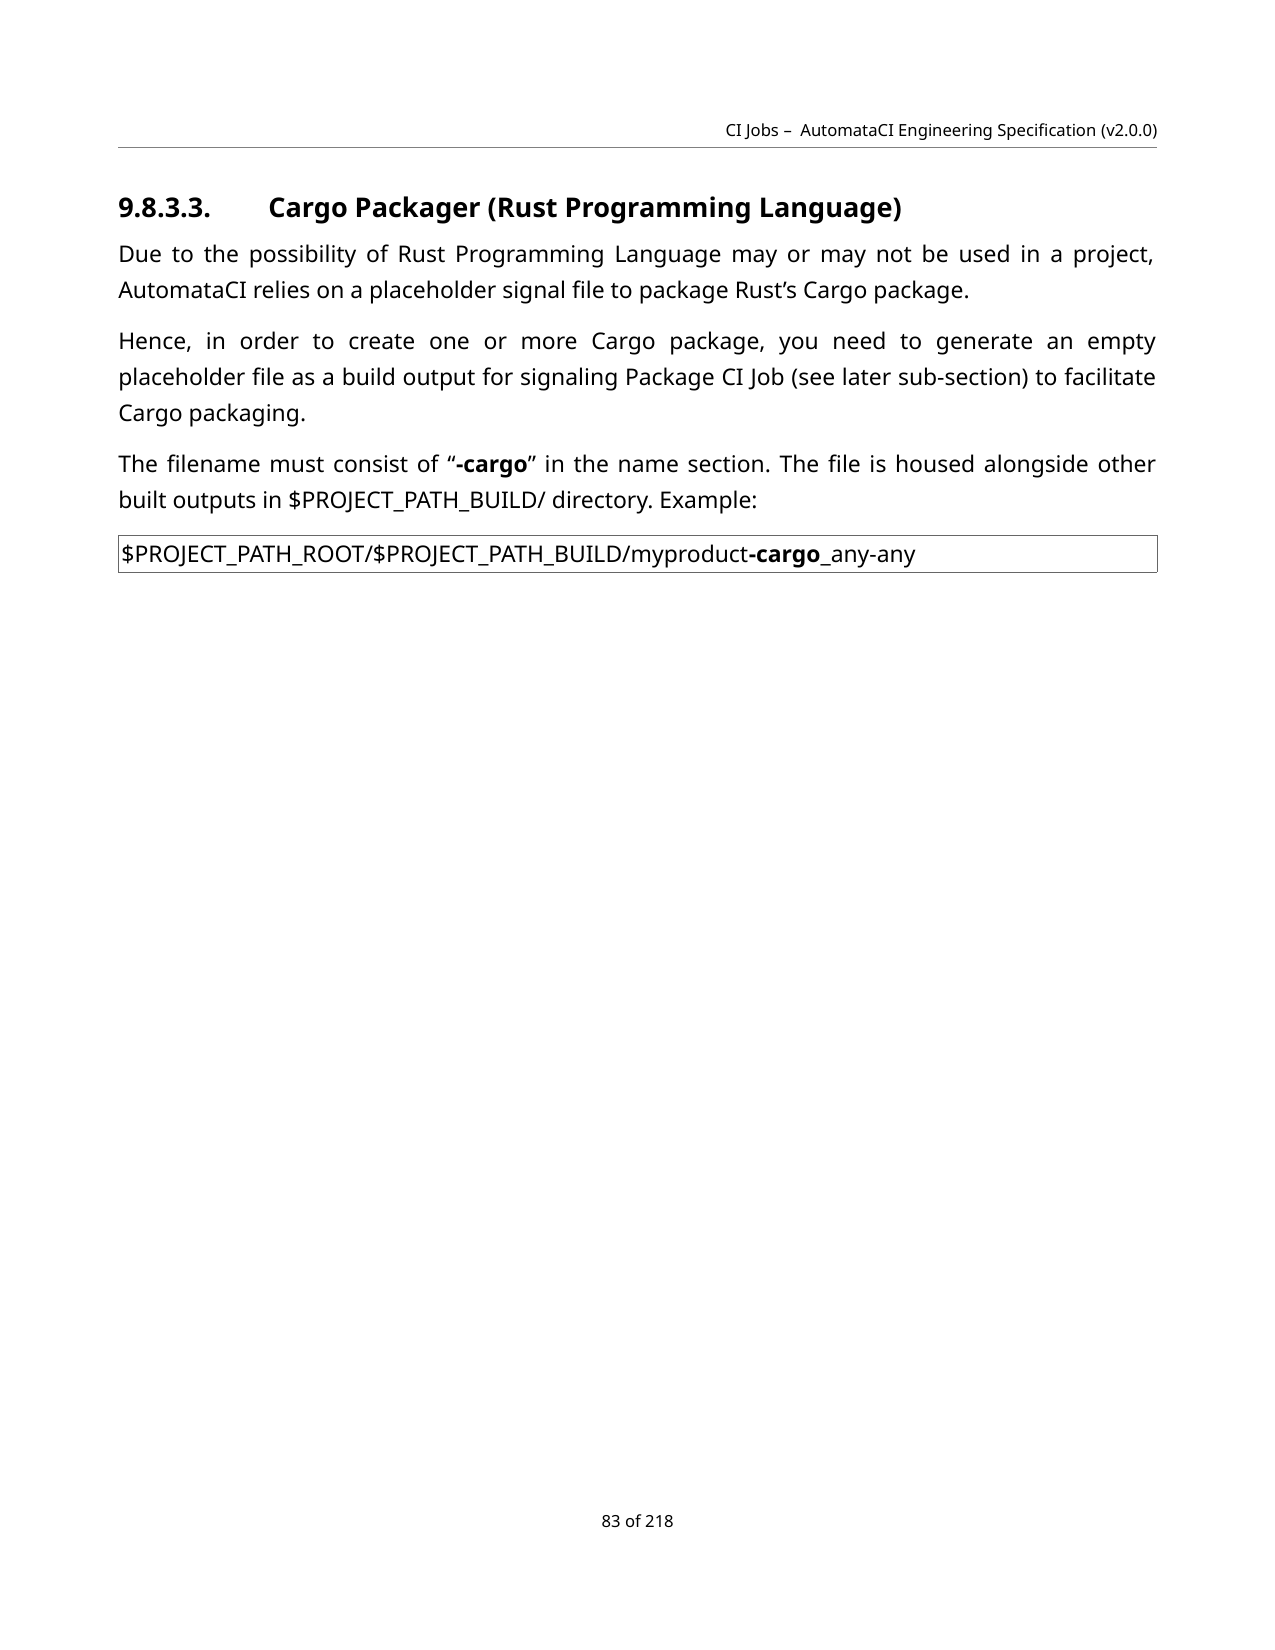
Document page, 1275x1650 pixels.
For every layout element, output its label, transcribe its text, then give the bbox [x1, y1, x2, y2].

subtitle Cargo Packager (Rust Programming Language) [118, 189, 1157, 226]
text The filename must consist of “-cargo” in the name section. The file is housed alongside other built outputs in $PROJECT_PATH_BUILD/ directory. Example: [118, 448, 1157, 515]
text $PROJECT_PATH_ROOT/$PROJECT_PATH_BUILD/myproduct-cargo_any-any [119, 536, 1157, 572]
text Hence, in order to create one or more Cargo package, you need to generate an empty placeholder file as a build output for signaling Package CI Job (see later sub-section) to facilitate Cargo packaging. [118, 325, 1157, 428]
text Due to the possibility of Rust Programming Language may or may not be used in a project, AutomataCI relies on a placeholder signal file to package Rust’s Cargo package. [118, 238, 1157, 305]
